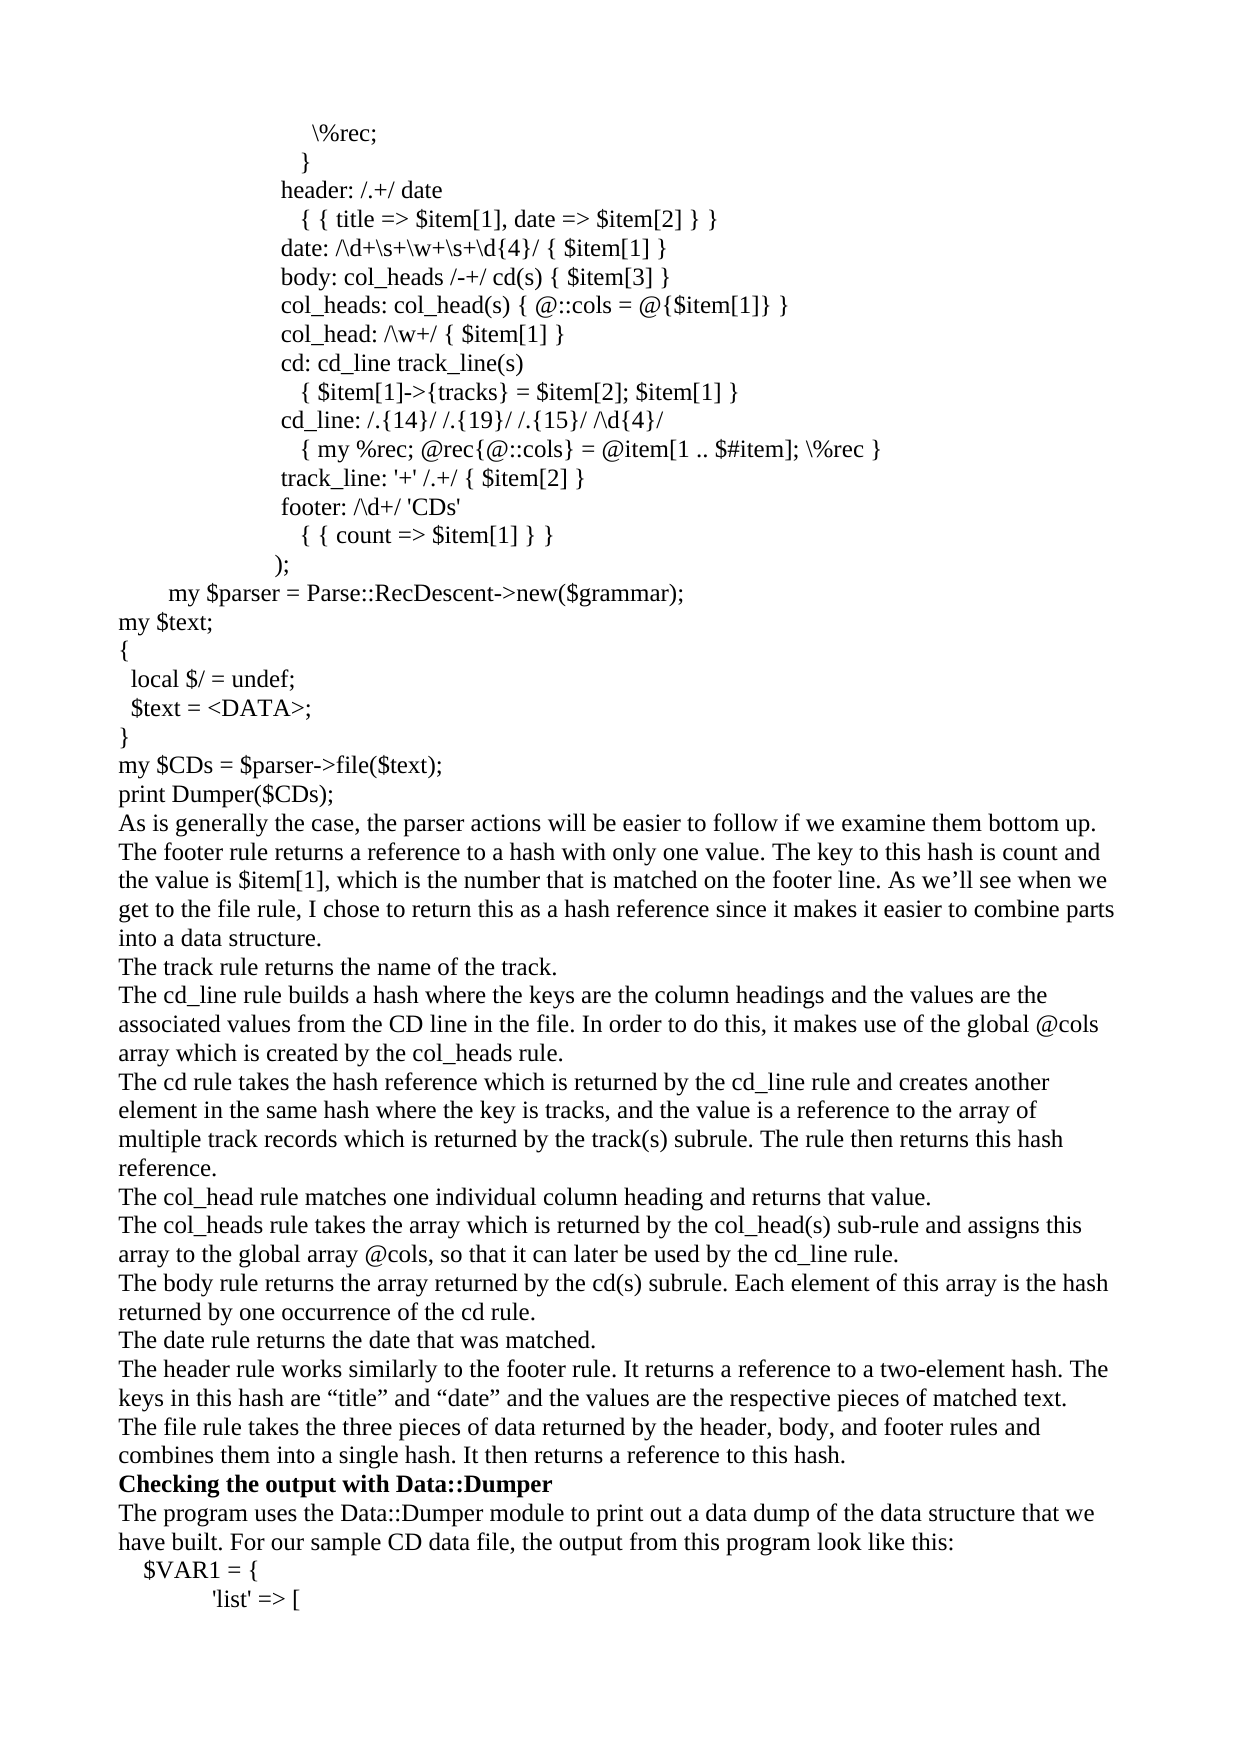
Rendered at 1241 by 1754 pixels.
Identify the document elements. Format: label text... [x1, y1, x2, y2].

text $VAR1 = { [118, 1556, 1122, 1584]
text The body rule returns the array returned by the cd(s) subrule. Each element of this array is the hash returned by one occurrence of the cd rule. [118, 1268, 1122, 1326]
text The date rule returns the date that was matched. [118, 1326, 1122, 1354]
text The program uses the Data::Dumper module to print out a data dump of the data structure that we have built. For our sample CD data file, the output from this program look like this: [118, 1498, 1122, 1556]
text print Dumper($CDs); [118, 779, 1122, 808]
text The header rule works similarly to the footer rule. It returns a reference to a two-element hash. The keys in this hash are “title” and “date” and the values are the respective pieces of matched text. [118, 1354, 1122, 1412]
text As is generally the case, the parser actions will be easier to follow if we examine them bottom up. [118, 808, 1122, 837]
text header: /.+/ date [118, 176, 1122, 204]
text footer: /\d+/ 'CDs' [118, 492, 1122, 521]
text } [118, 147, 1122, 176]
text { my %rec; @rec{@::cols} = @item[1 .. $#item]; \%rec } [118, 434, 1122, 463]
text my $text; [118, 607, 1122, 636]
text The cd_line rule builds a hash where the keys are the column headings and the values are the associated values from the CD line in the file. In order to do this, it makes use of the global @cols array which is created by the col_heads rule. [118, 981, 1122, 1067]
text The col_heads rule takes the array which is returned by the col_head(s) sub-rule and assigns this array to the global array @cols, so that it can later be used by the cd_line rule. [118, 1211, 1122, 1268]
text } [118, 722, 1122, 751]
text The file rule takes the three pieces of data returned by the header, body, and footer rules and combines them into a single hash. It then returns a reference to this hash. [118, 1412, 1122, 1469]
text The footer rule returns a reference to a hash with only one value. The key to this hash is count and the value is $item[1], which is the number that is matched on the footer line. As we’ll see when we get to the file rule, I chose to return this as a hash reference since it makes it easier to combine parts into a data structure. [118, 837, 1122, 952]
text my $parser = Parse::RecDescent->new($grammar); [118, 578, 1122, 607]
text track_line: '+' /.+/ { $item[2] } [118, 463, 1122, 492]
text body: col_heads /-+/ cd(s) { $item[3] } [118, 262, 1122, 291]
text { $item[1]->{tracks} = $item[2]; $item[1] } [118, 377, 1122, 406]
text col_head: /\w+/ { $item[1] } [118, 319, 1122, 348]
text The track rule returns the name of the track. [118, 952, 1122, 981]
text { { title => $item[1], date => $item[2] } } [118, 204, 1122, 233]
text The cd rule takes the hash reference which is returned by the cd_line rule and creates another element in the same hash where the key is tracks, and the value is a reference to the array of multiple track records which is returned by the track(s) subrule. The rule then returns this hash reference. [118, 1067, 1122, 1182]
text \%rec; [118, 118, 1122, 147]
text local $/ = undef; [118, 664, 1122, 693]
text ); [118, 549, 1122, 578]
text Checking the output with Data::Dumper [118, 1469, 1122, 1498]
text cd_line: /.{14}/ /.{19}/ /.{15}/ /\d{4}/ [118, 406, 1122, 434]
text The col_head rule matches one individual column heading and returns that value. [118, 1182, 1122, 1211]
text date: /\d+\s+\w+\s+\d{4}/ { $item[1] } [118, 233, 1122, 262]
text $text = <DATA>; [118, 693, 1122, 722]
text my $CDs = $parser->file($text); [118, 751, 1122, 779]
text { { count => $item[1] } } [118, 521, 1122, 549]
text 'list' => [ [118, 1584, 1122, 1613]
text col_heads: col_head(s) { @::cols = @{$item[1]} } [118, 291, 1122, 319]
text cd: cd_line track_line(s) [118, 348, 1122, 377]
text { [118, 636, 1122, 664]
